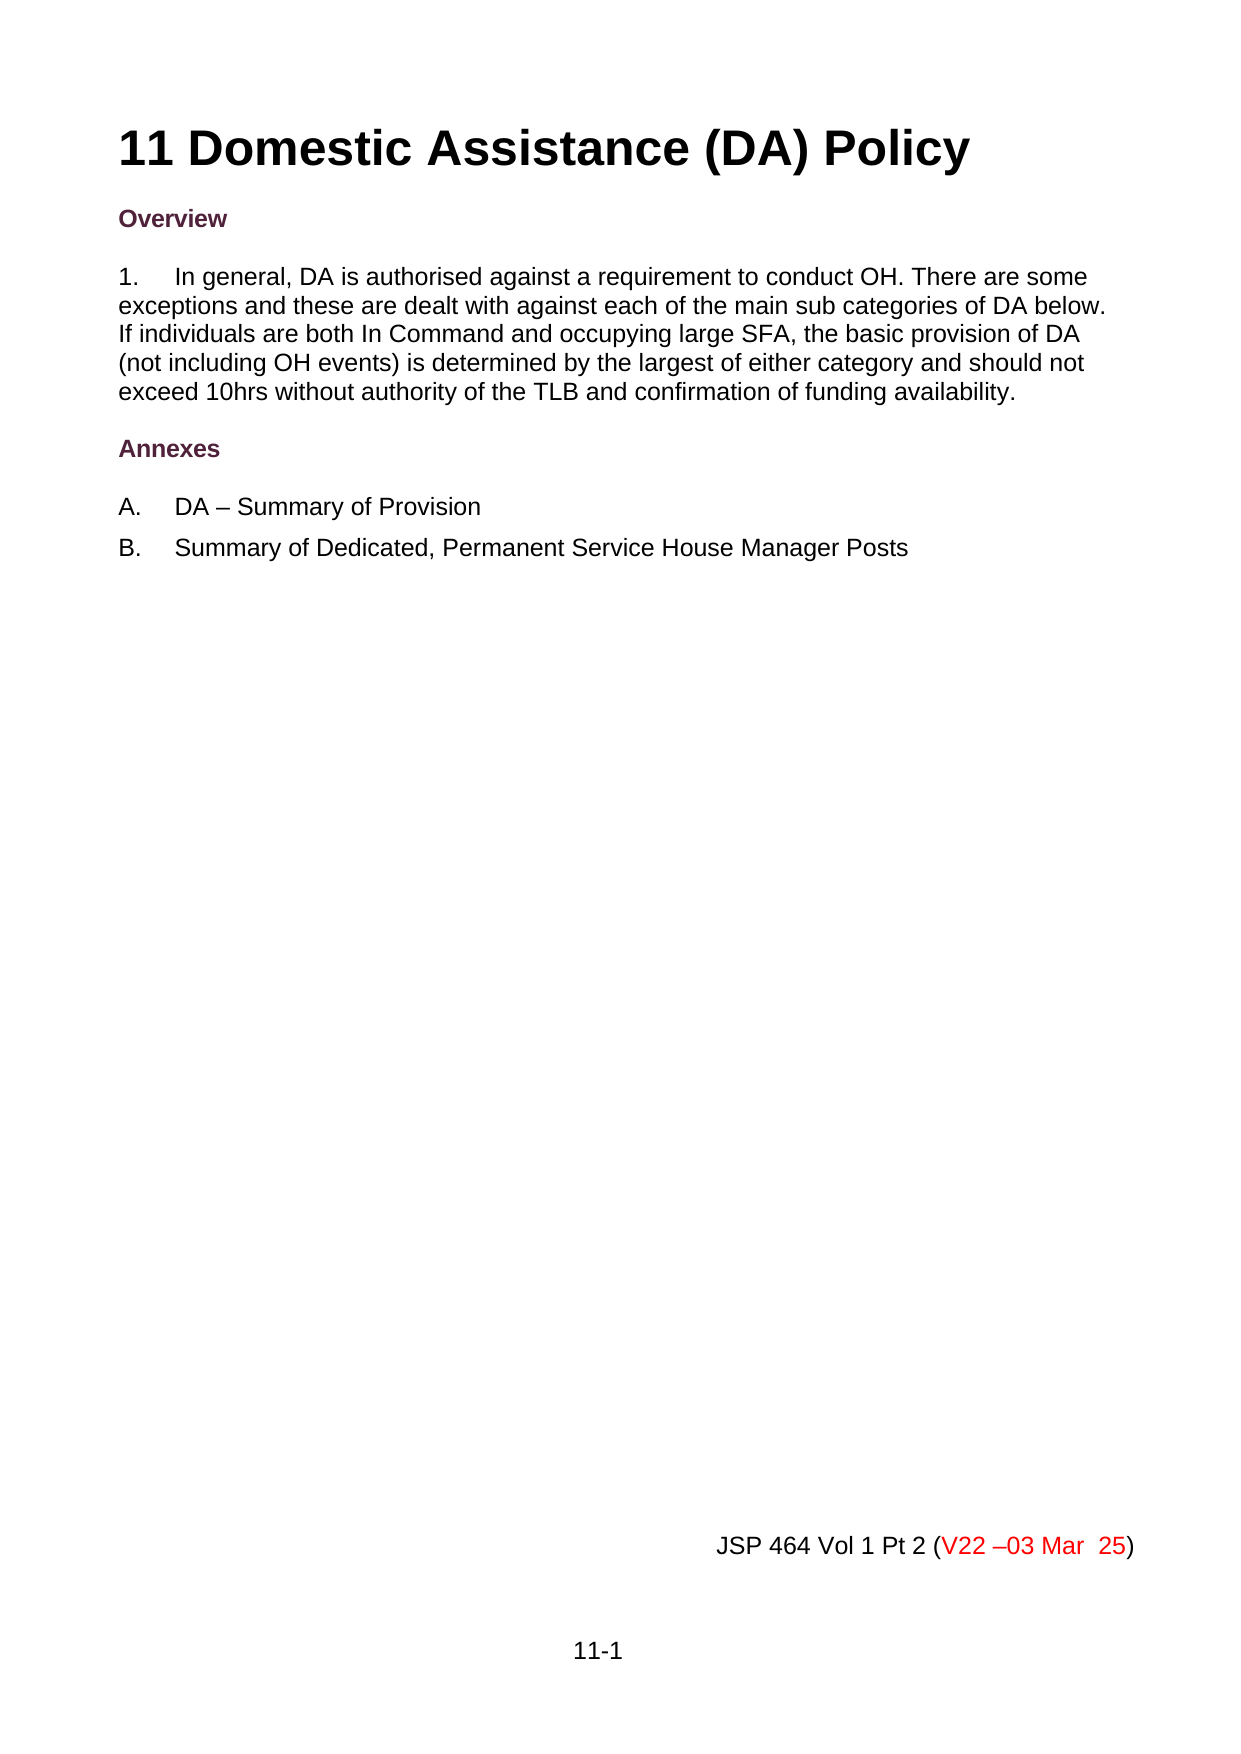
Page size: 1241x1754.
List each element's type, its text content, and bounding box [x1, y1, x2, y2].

text Overview [118, 204, 1122, 233]
text A. DA – Summary of Provision [118, 492, 1122, 521]
text B. Summary of Dedicated, Permanent Service House Manager Posts [118, 533, 1122, 562]
text 1. In general, DA is authorised against a requirement to conduct OH. There are some exceptions and these are dealt with against each of the main sub categories of DA below. If individuals are both In Command and occupying large SFA, the basic provision of DA (not including OH events) is determined by the largest of either category and should not exceed 10hrs without authority of the TLB and confirmation of funding availability. [118, 262, 1122, 406]
text 11 Domestic Assistance (DA) Policy [118, 118, 1122, 176]
text Annexes [118, 434, 1122, 463]
